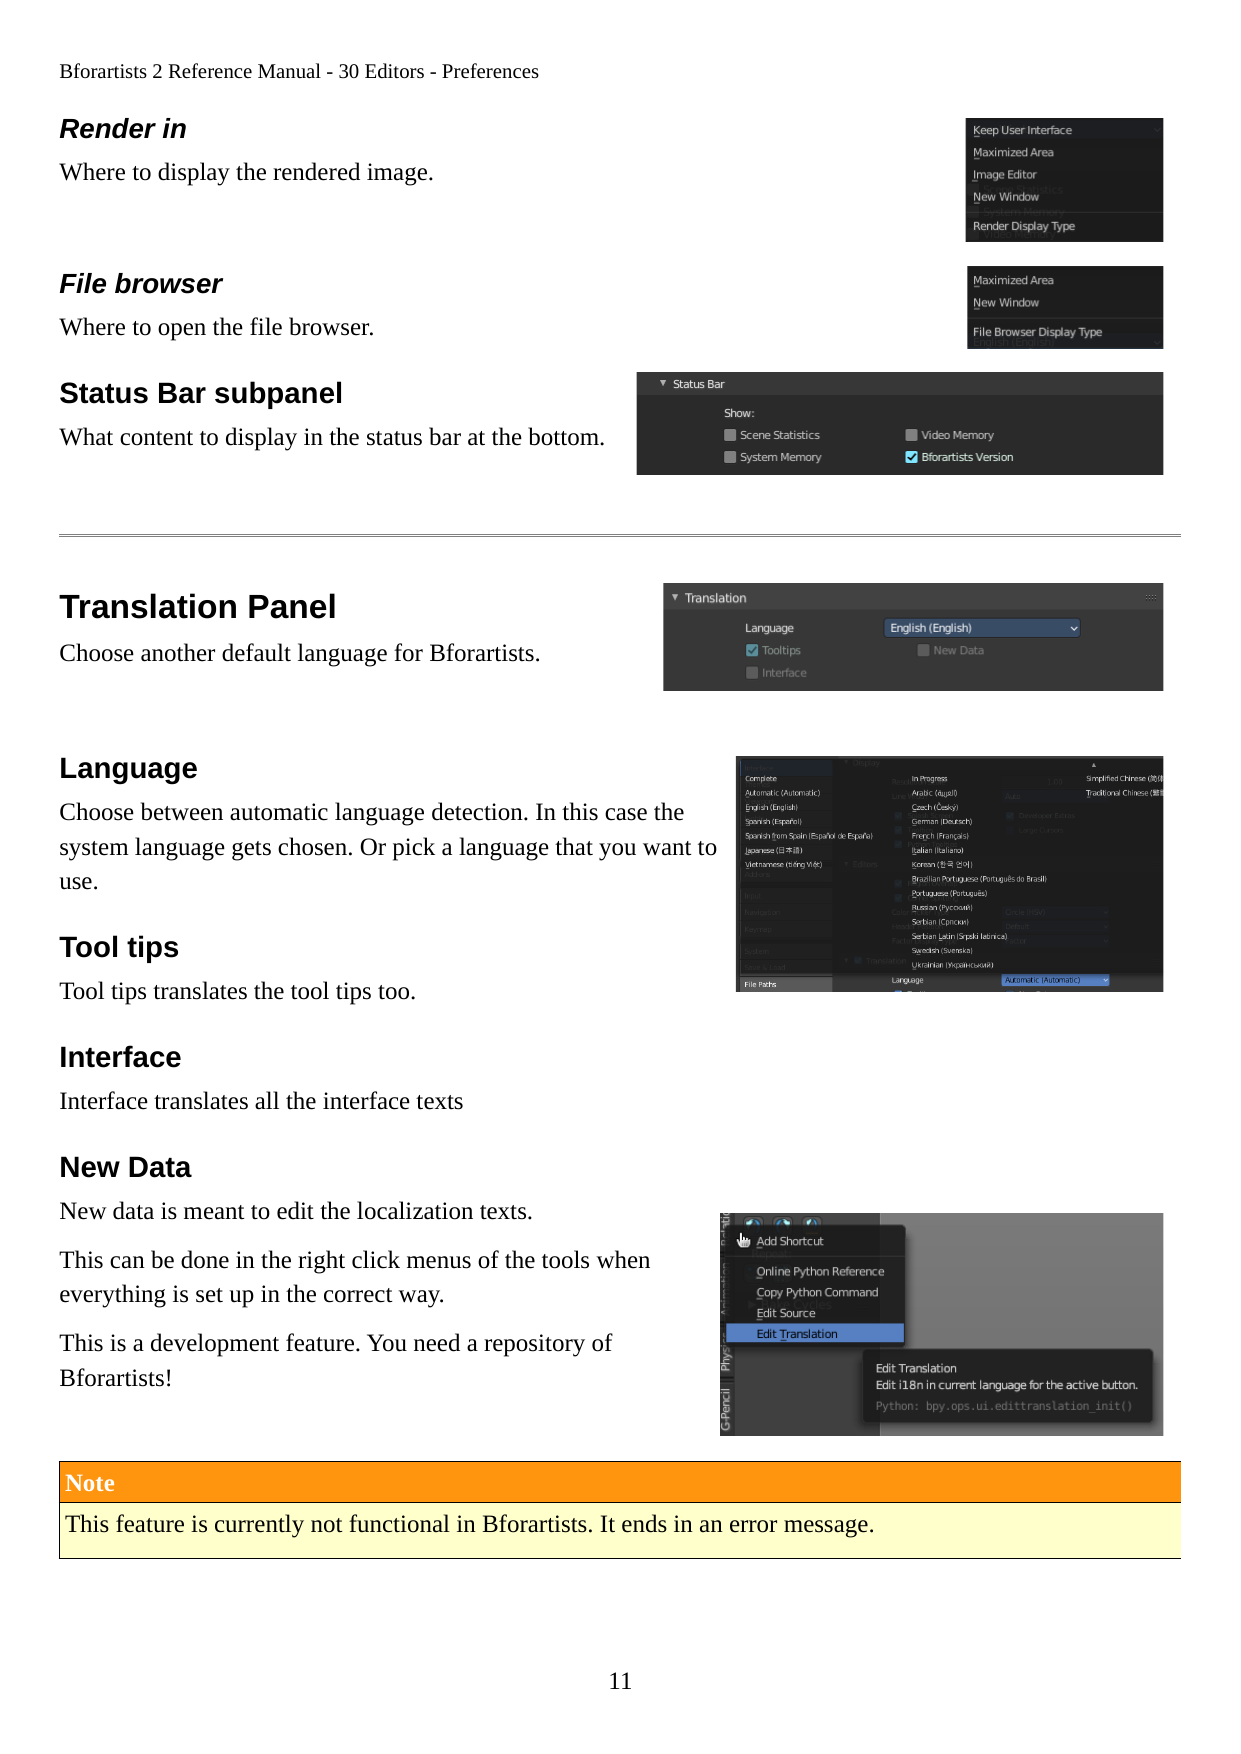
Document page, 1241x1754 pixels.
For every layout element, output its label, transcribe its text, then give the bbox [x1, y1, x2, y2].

subtitle Translation Panel [59, 587, 663, 626]
subtitle Interface [59, 1039, 1181, 1073]
picture [735, 756, 1164, 992]
picture [720, 1213, 1164, 1436]
text New data is meant to edit the localization texts. [59, 1196, 1181, 1224]
text What content to display in the status bar at the bottom. [59, 422, 636, 451]
subtitle Tool tips [59, 930, 735, 963]
text Choose between automatic language detection. In this case the system language gets chosen. Or pick a language that you want to use. [59, 797, 735, 895]
table_cell This feature is currently not functional in Bforartists. It ends in an error message. [60, 1503, 1181, 1558]
picture [663, 583, 1164, 691]
subtitle [1164, 268, 1181, 299]
text Where to open the file browser. [59, 312, 967, 341]
subtitle Language [59, 751, 1181, 784]
table_header Note [60, 1462, 1181, 1502]
subtitle [1164, 376, 1181, 409]
subtitle Render in [59, 113, 1181, 144]
picture [636, 372, 1164, 475]
text Interface translates all the interface texts [59, 1086, 1181, 1114]
subtitle [1164, 587, 1181, 626]
picture [965, 118, 1164, 242]
subtitle [1164, 930, 1181, 963]
picture [967, 266, 1164, 349]
subtitle Status Bar subpanel [59, 376, 636, 409]
subtitle New Data [59, 1149, 1181, 1183]
text This can be done in the right click menus of the tools when everything is set up in the correct way. [59, 1245, 720, 1308]
text Choose another default language for Bforartists. [59, 638, 663, 667]
text This is a development feature. You need a repository of Bforartists! [59, 1328, 720, 1392]
subtitle File browser [59, 268, 967, 299]
text Where to display the rendered image. [59, 157, 965, 186]
text Tool tips translates the tool tips too. [59, 976, 1181, 1005]
